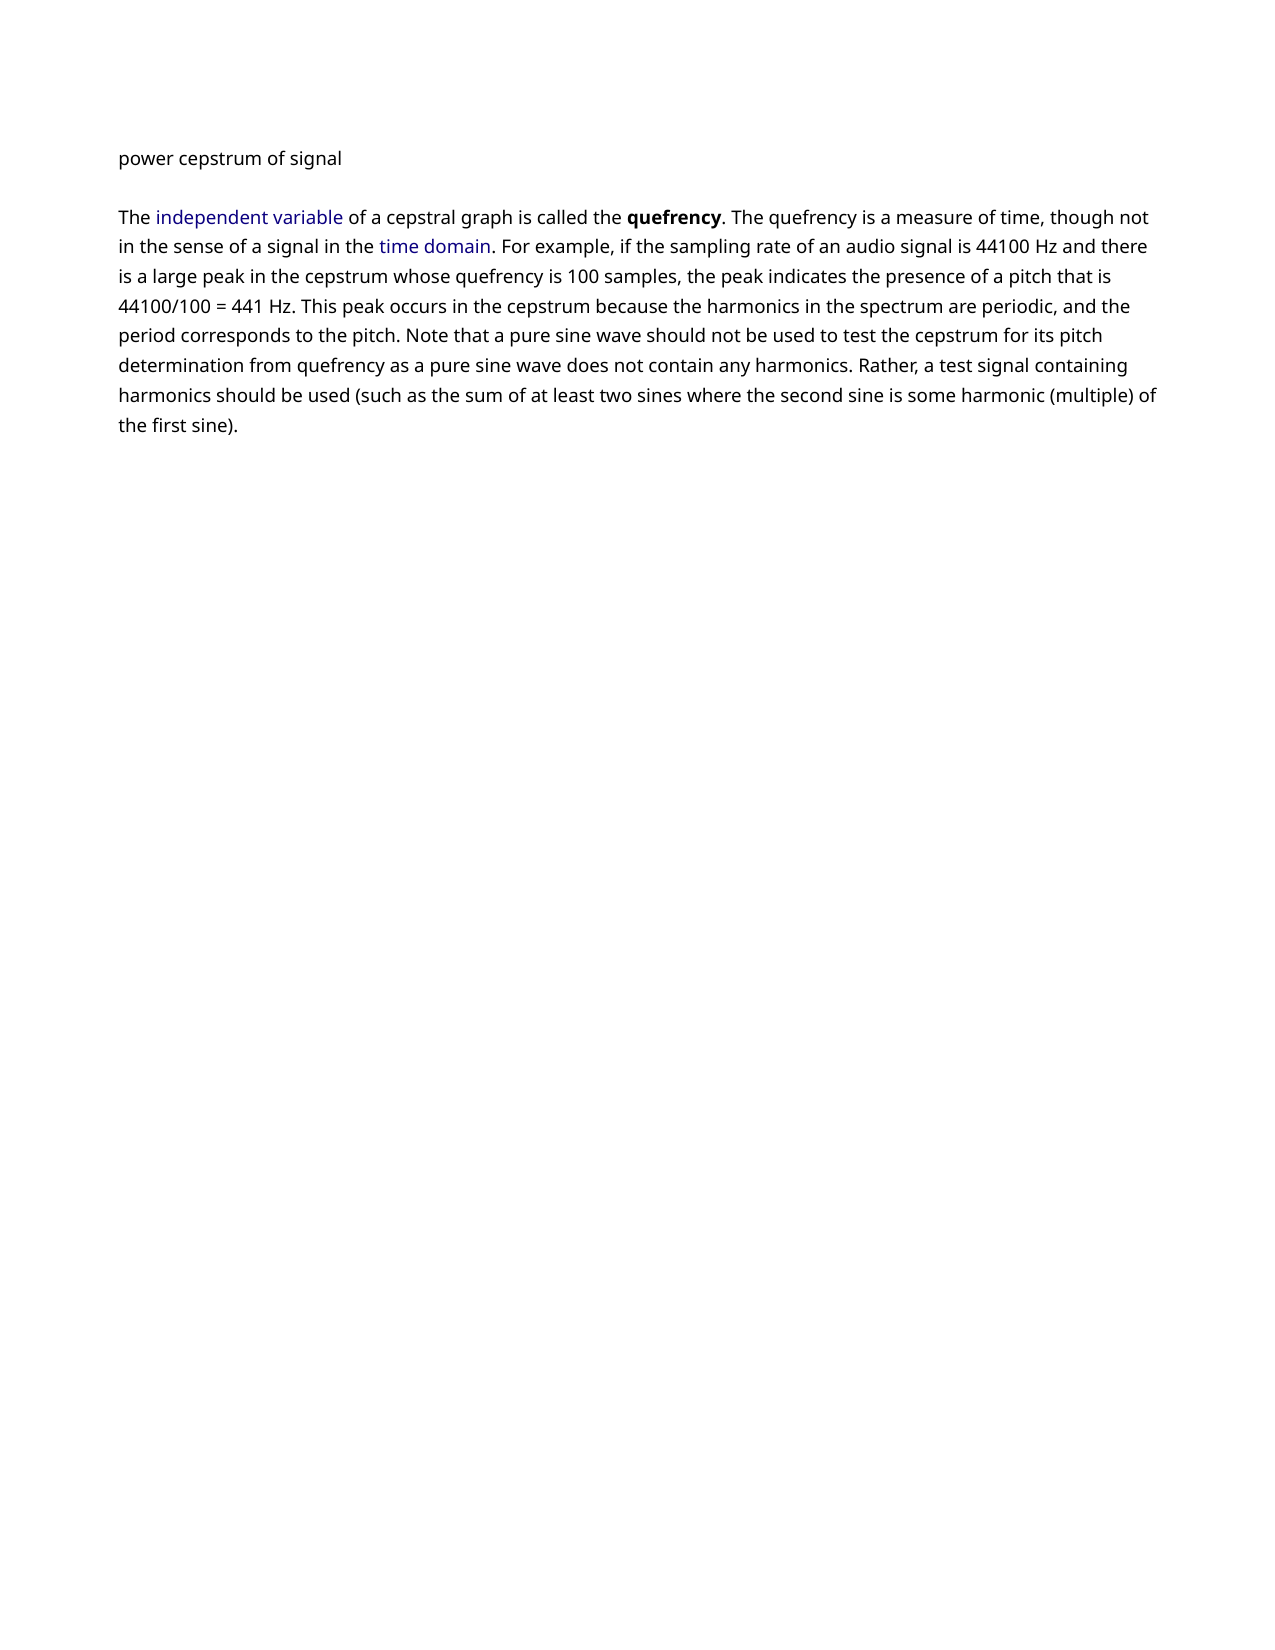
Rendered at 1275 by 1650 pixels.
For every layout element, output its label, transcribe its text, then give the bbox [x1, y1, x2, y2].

list power cepstrum of signal [118, 118, 1157, 170]
text The independent variable of a cepstral graph is called the quefrency. The quefrency is a measure of time, though not in the sense of a signal in the time domain. For example, if the sampling rate of an audio signal is 44100 Hz and there is a large peak in the cepstrum whose quefrency is 100 samples, the peak indicates the presence of a pitch that is 44100/100 = 441 Hz. This peak occurs in the cepstrum because the harmonics in the spectrum are periodic, and the period corresponds to the pitch. Note that a pure sine wave should not be used to test the cepstrum for its pitch determination from quefrency as a pure sine wave does not contain any harmonics. Rather, a test signal containing harmonics should be used (such as the sum of at least two sines where the second sine is some harmonic (multiple) of the first sine). [118, 200, 1157, 437]
